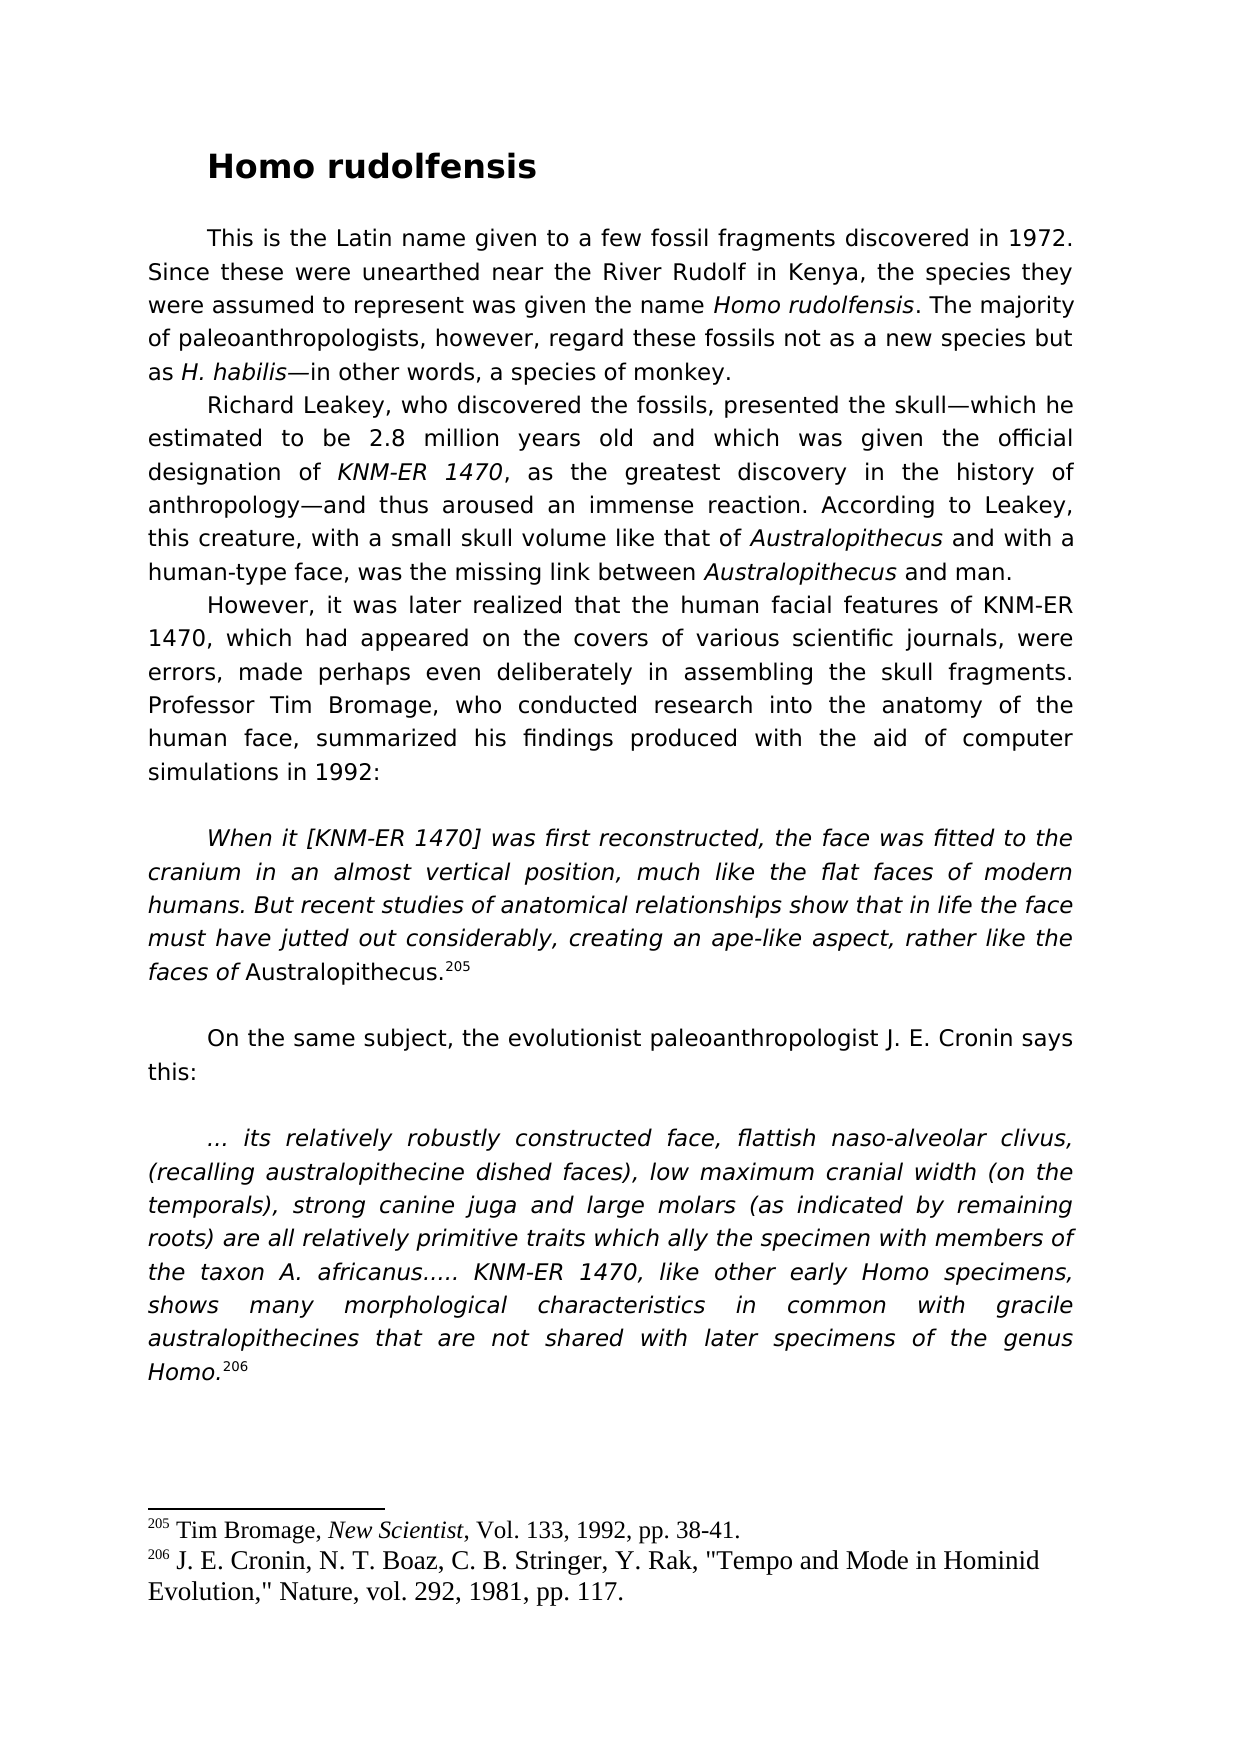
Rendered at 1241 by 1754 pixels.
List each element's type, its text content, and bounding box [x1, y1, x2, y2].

text Tim Bromage, New Scientist, Vol. 133, 1992, pp. 38-41. [148, 1515, 1092, 1544]
text On the same subject, the evolutionist paleoanthropologist J. E. Cronin says this: [148, 1020, 1075, 1087]
text When it [KNM-ER 1470] was first reconstructed, the face was fitted to the cranium in an almost vertical position, much like the flat faces of modern humans. But recent studies of anatomical relationships show that in life the face must have jutted out considerably, creating an ape-like aspect, rather like the faces of Australopithecus. [148, 820, 1075, 987]
text This is the Latin name given to a few fossil fragments discovered in 1972. Since these were unearthed near the River Rudolf in Kenya, the species they were assumed to represent was given the name Homo rudolfensis. The majority of paleoanthropologists, however, regard these fossils not as a new species but as H. habilis—in other words, a species of monkey. [148, 220, 1075, 387]
text Homo rudolfensis [148, 148, 1075, 187]
text ... its relatively robustly constructed face, flattish naso-alveolar clivus, (recalling australopithecine dished faces), low maximum cranial width (on the temporals), strong canine juga and large molars (as indicated by remaining roots) are all relatively primitive traits which ally the specimen with members of the taxon A. africanus..... KNM-ER 1470, like other early Homo specimens, shows many morphological characteristics in common with gracile australopithecines that are not shared with later specimens of the genus Homo. [148, 1120, 1075, 1387]
text Richard Leakey, who discovered the fossils, presented the skull—which he estimated to be 2.8 million years old and which was given the official designation of KNM-ER 1470, as the greatest discovery in the history of anthropology—and thus aroused an immense reaction. According to Leakey, this creature, with a small skull volume like that of Australopithecus and with a human-type face, was the missing link between Australopithecus and man. [148, 387, 1075, 587]
text However, it was later realized that the human facial features of KNM-ER 1470, which had appeared on the covers of various scientific journals, were errors, made perhaps even deliberately in assembling the skull fragments. Professor Tim Bromage, who conducted research into the anatomy of the human face, summarized his findings produced with the aid of computer simulations in 1992: [148, 587, 1075, 787]
text J. E. Cronin, N. T. Boaz, C. B. Stringer, Y. Rak, "Tempo and Mode in Hominid Evolution," Nature, vol. 292, 1981, pp. 117. [148, 1544, 1092, 1606]
